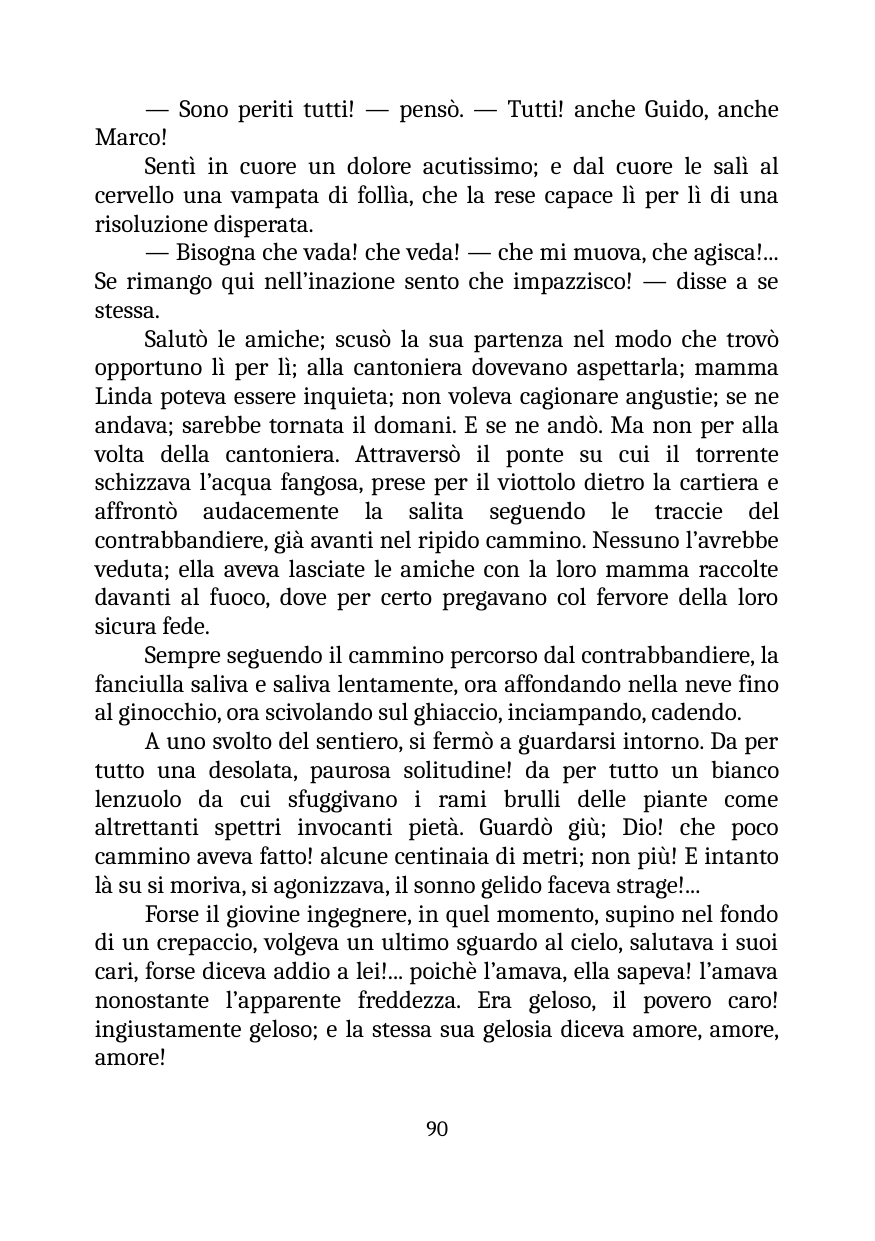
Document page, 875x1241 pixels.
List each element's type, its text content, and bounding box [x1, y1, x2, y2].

text Sentì in cuore un dolore acutissimo; e dal cuore le salì al cervello una vampata di follìa, che la rese capace lì per lì di una risoluzione disperata. [94, 152, 779, 238]
text Sempre seguendo il cammino percorso dal contrabbandiere, la fanciulla saliva e saliva lentamente, ora affondando nella neve fino al ginocchio, ora scivolando sul ghiaccio, inciampando, cadendo. [94, 641, 779, 727]
text Salutò le amiche; scusò la sua partenza nel modo che trovò opportuno lì per lì; alla cantoniera dovevano aspettarla; mamma Linda poteva essere inquieta; non voleva cagionare angustie; se ne andava; sarebbe tornata il domani. E se ne andò. Ma non per alla volta della cantoniera. Attraversò il ponte su cui il torrente schizzava l’acqua fangosa, prese per il viottolo dietro la cartiera e affrontò audacemente la salita seguendo le traccie del contrabbandiere, già avanti nel ripido cammino. Nessuno l’avrebbe veduta; ella aveva lasciate le amiche con la loro mamma raccolte davanti al fuoco, dove per certo pregavano col fervore della loro sicura fede. [94, 324, 779, 641]
text — Bisogna che vada! che veda! — che mi muova, che agisca!... Se rimango qui nell’inazione sento che impazzisco! — disse a se stessa. [94, 238, 779, 324]
text A uno svolto del sentiero, si fermò a guardarsi intorno. Da per tutto una desolata, paurosa solitudine! da per tutto un bianco lenzuolo da cui sfuggivano i rami brulli delle piante come altrettanti spettri invocanti pietà. Guardò giù; Dio! che poco cammino aveva fatto! alcune centinaia di metri; non più! E intanto là su si moriva, si agonizzava, il sonno gelido faceva strage!... [94, 727, 779, 899]
text — Sono periti tutti! — pensò. — Tutti! anche Guido, anche Marco! [94, 94, 779, 152]
text Forse il giovine ingegnere, in quel momento, supino nel fondo di un crepaccio, volgeva un ultimo sguardo al cielo, salutava i suoi cari, forse diceva addio a lei!... poichè l’amava, ella sapeva! l’amava nonostante l’apparente freddezza. Era geloso, il povero caro! ingiustamente geloso; e la stessa sua gelosia diceva amore, amore, amore! [94, 899, 779, 1072]
